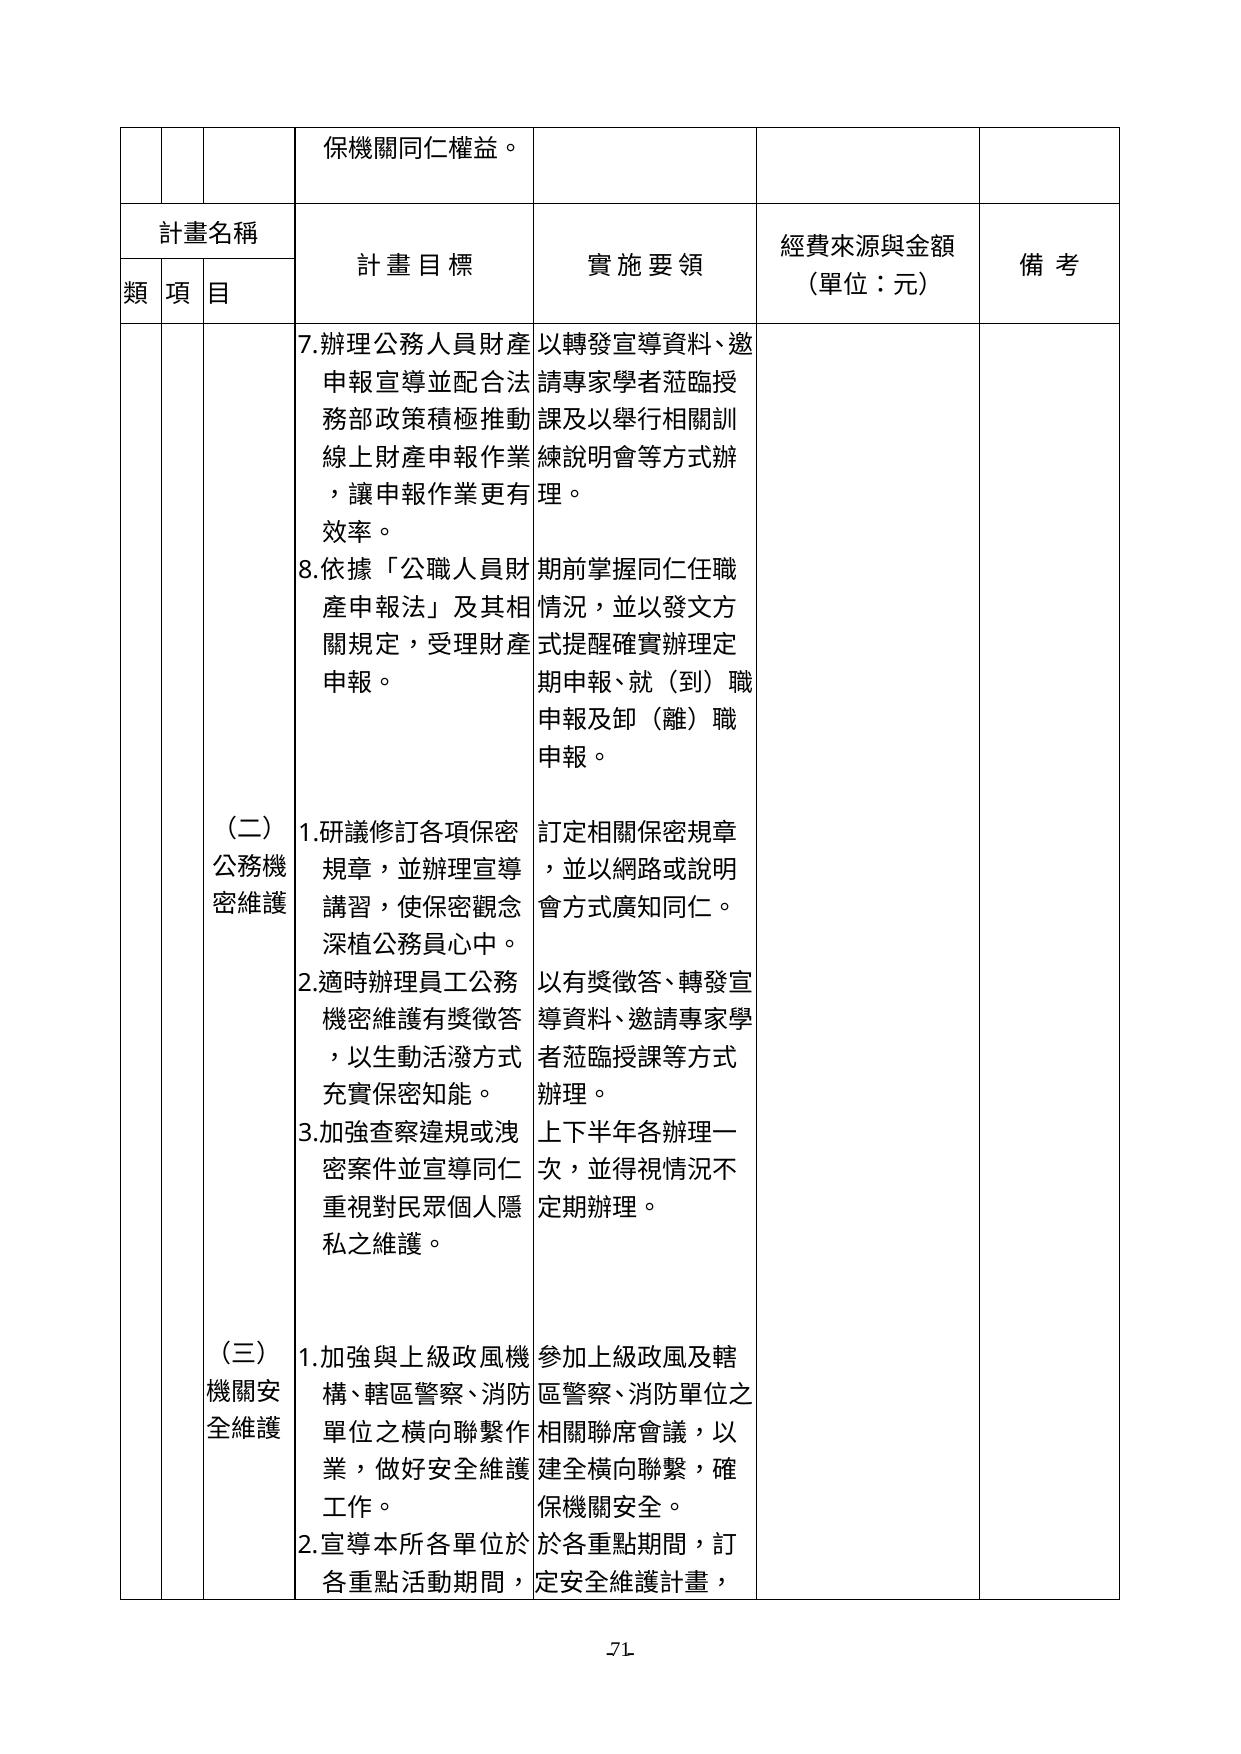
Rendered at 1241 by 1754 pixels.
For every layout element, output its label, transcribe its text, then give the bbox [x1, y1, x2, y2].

table_cell 7.辦理公務人員財產申報宣導並配合法務部政策積極推動線上財產申報作業，讓申報作業更有效率。 8.依據「公職人員財產申報法」及其相關規定，受理財產申報。 1.研議修訂各項保密規章，並辦理宣導講習，使保密觀念深植公務員心中。 2.適時辦理員工公務機密維護有獎徵答，以生動活潑方式充實保密知能。 3.加強查察違規或洩密案件並宣導同仁重視對民眾個人隱私之維護。 1.加強與上級政風機構、轄區警察、消防單位之橫向聯繫作業，做好安全維護工作。 2.宣導本所各單位於各重點活動期間， [296, 324, 533, 1599]
table_cell [980, 128, 1119, 203]
table_cell 類 [121, 259, 161, 323]
table_cell 目 [204, 259, 294, 323]
table_cell 備 考 [980, 204, 1119, 323]
table_cell 實 施 要 領 [534, 204, 756, 323]
table_cell [757, 128, 979, 203]
table_cell [757, 324, 979, 1599]
table_cell [162, 128, 203, 203]
table_cell [980, 324, 1119, 1599]
table_cell 經費來源與金額 （單位：元） [757, 204, 979, 323]
table_cell [204, 128, 294, 203]
table_cell 計 畫 目 標 [296, 204, 533, 323]
table_cell [534, 128, 756, 203]
table_cell 項 [162, 259, 203, 323]
table_cell [162, 324, 203, 1599]
table_cell 保機關同仁權益。 [296, 128, 533, 203]
table_cell 以轉發宣導資料、邀請專家學者蒞臨授課及以舉行相關訓練說明會等方式辦理。 期前掌握同仁任職情況，並以發文方式提醒確實辦理定期申報、就（到）職申報及卸（離）職申報。 訂定相關保密規章，並以網路或說明會方式廣知同仁。 以有獎徵答、轉發宣導資料、邀請專家學者蒞臨授課等方式辦理。 上下半年各辦理一次，並得視情況不定期辦理。 參加上級政風及轄區警察、消防單位之相關聯席會議，以建全橫向聯繫，確保機關安全。 於各重點期間，訂定安全維護計畫， [534, 324, 756, 1599]
table_cell [121, 128, 161, 203]
table_cell 計畫名稱 [121, 204, 294, 258]
table_cell [121, 324, 161, 1599]
table_cell （二）公務機密維護 （三）機關安全維護 [204, 324, 294, 1599]
